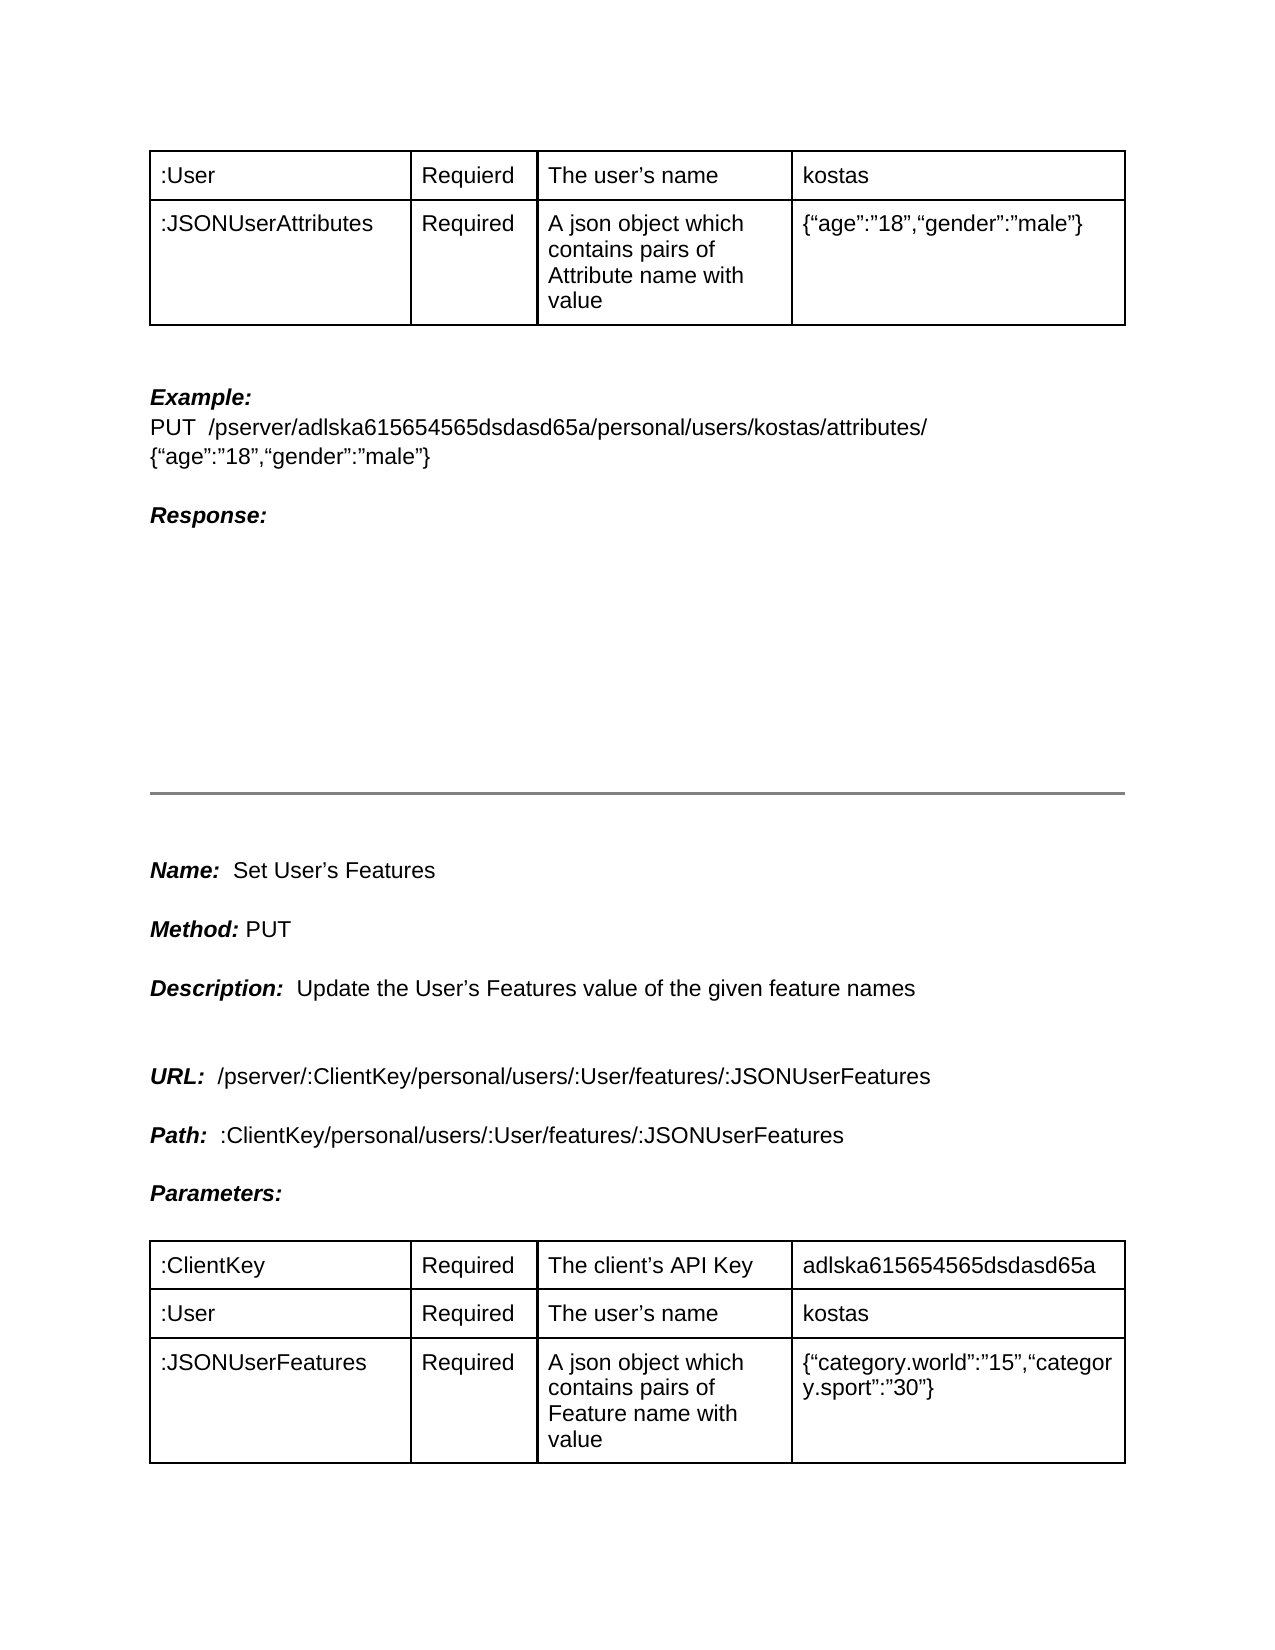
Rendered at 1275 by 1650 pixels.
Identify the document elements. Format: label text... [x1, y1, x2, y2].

table_header :ClientKey [151, 1242, 410, 1288]
text Example: [150, 385, 1125, 410]
text Response: [150, 502, 1125, 528]
text Name: Set User’s Features [150, 858, 1125, 883]
text Description: Update the User’s Features value of the given feature names [150, 975, 1125, 1001]
table_cell kostas [793, 1290, 1124, 1337]
table_cell Requierd [412, 152, 536, 198]
table_cell The user’s name [539, 1290, 791, 1337]
table_header The client’s API Key [539, 1242, 791, 1288]
table_cell Required [412, 1290, 536, 1337]
table_cell The user’s name [539, 152, 791, 198]
table_cell {“age”:”18”,“gender”:”male”} [793, 201, 1124, 324]
table_header Required [412, 1242, 536, 1288]
text Parameters: [150, 1181, 1125, 1207]
table_cell A json object which contains pairs of Feature name with value [539, 1339, 791, 1462]
table_cell :User [151, 1290, 410, 1337]
table_cell kostas [793, 152, 1124, 198]
table_header adlska615654565dsdasd65a [793, 1242, 1124, 1288]
text Method: PUT [150, 917, 1125, 942]
text Path: :ClientKey/personal/users/:User/features/:JSONUserFeatures [150, 1122, 1125, 1148]
table_cell Required [412, 1339, 536, 1462]
table_cell :JSONUserAttributes [151, 201, 410, 324]
table_cell :User [151, 152, 410, 198]
table_cell A json object which contains pairs of Attribute name with value [539, 201, 791, 324]
text PUT /pserver/adlska615654565dsdasd65a/personal/users/kostas/attributes/{“age”:”18”,“gender”:”male”} [150, 414, 1125, 469]
table_cell :JSONUserFeatures [151, 1339, 410, 1462]
text URL: /pserver/:ClientKey/personal/users/:User/features/:JSONUserFeatures [150, 1063, 1125, 1089]
table_cell Required [412, 201, 536, 324]
table_cell {“category.world”:”15”,“category.sport”:”30”} [793, 1339, 1124, 1462]
